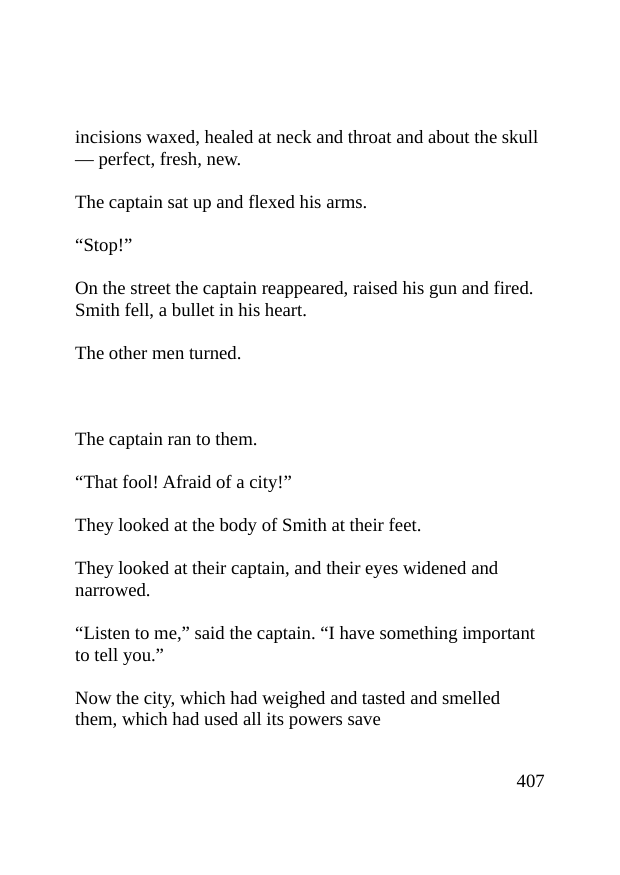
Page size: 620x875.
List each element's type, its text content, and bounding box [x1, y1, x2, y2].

text incisions waxed, healed at neck and throat and about the skull — perfect, fresh, new. The captain sat up and flexed his arms. “Stop!” On the street the captain reappeared, raised his gun and fired. Smith fell, a bullet in his heart. The other men turned. The captain ran to them. “That fool! Afraid of a city!” They looked at the body of Smith at their feet. They looked at their captain, and their eyes widened and narrowed. “Listen to me,” said the captain. “I have something important to tell you.” Now the city, which had weighed and tasted and smelled them, which had used all its powers save [75, 126, 544, 730]
